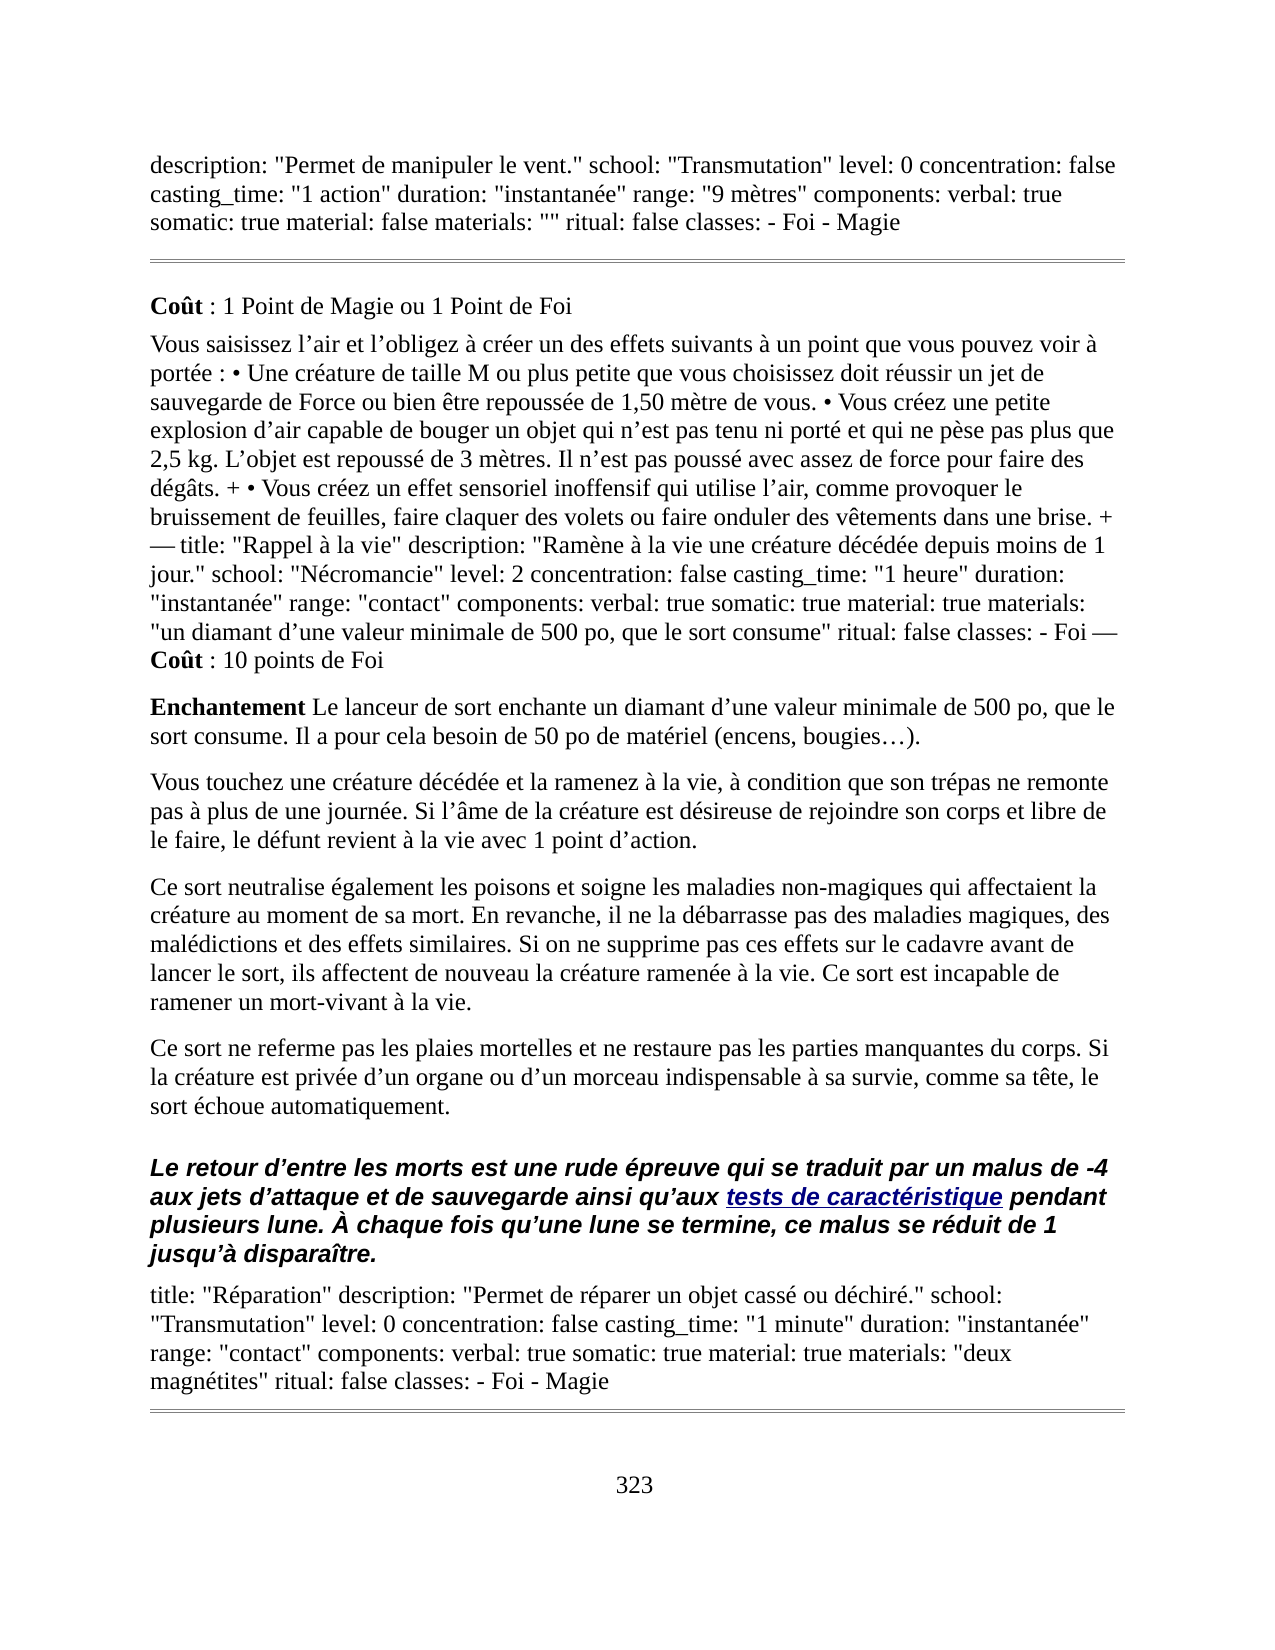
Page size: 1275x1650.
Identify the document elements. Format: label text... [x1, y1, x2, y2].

text title: "Réparation" description: "Permet de réparer un objet cassé ou déchiré." school: "Transmutation" level: 0 concentration: false casting_time: "1 minute" duration: "instantanée" range: "contact" components: verbal: true somatic: true material: true materials: "deux magnétites" ritual: false classes: - Foi - Magie [150, 1280, 1125, 1395]
text Enchantement Le lanceur de sort enchante un diamant d’une valeur minimale de 500 po, que le sort consume. Il a pour cela besoin de 50 po de matériel (encens, bougies…​). [150, 692, 1125, 749]
text Ce sort neutralise également les poisons et soigne les maladies non-magiques qui affectaient la créature au moment de sa mort. En revanche, il ne la débarrasse pas des maladies magiques, des malédictions et des effets similaires. Si on ne supprime pas ces effets sur le cadavre avant de lancer le sort, ils affectent de nouveau la créature ramenée à la vie. Ce sort est incapable de ramener un mort-vivant à la vie. [150, 872, 1125, 1015]
text Vous touchez une créature décédée et la ramenez à la vie, à condition que son trépas ne remonte pas à plus de une journée. Si l’âme de la créature est désireuse de rejoindre son corps et libre de le faire, le défunt revient à la vie avec 1 point d’action. [150, 767, 1125, 854]
subtitle Le retour d’entre les morts est une rude épreuve qui se traduit par un malus de -4 aux jets d’attaque et de sauvegarde ainsi qu’aux tests de caractéristique pendant plusieurs lune. À chaque fois qu’une lune se termine, ce malus se réduit de 1 jusqu’à disparaître. [150, 1153, 1125, 1268]
text Vous saisissez l’air et l’obligez à créer un des effets suivants à un point que vous pouvez voir à portée : • Une créature de taille M ou plus petite que vous choisissez doit réussir un jet de sauvegarde de Force ou bien être repoussée de 1,50 mètre de vous. • Vous créez une petite explosion d’air capable de bouger un objet qui n’est pas tenu ni porté et qui ne pèse pas plus que 2,5 kg. L’objet est repoussé de 3 mètres. Il n’est pas poussé avec assez de force pour faire des dégâts. + • Vous créez un effet sensoriel inoffensif qui utilise l’air, comme provoquer le bruissement de feuilles, faire claquer des volets ou faire onduler des vêtements dans une brise. + — title: "Rappel à la vie" description: "Ramène à la vie une créature décédée depuis moins de 1 jour." school: "Nécromancie" level: 2 concentration: false casting_time: "1 heure" duration: "instantanée" range: "contact" components: verbal: true somatic: true material: true materials: "un diamant d’une valeur minimale de 500 po, que le sort consume" ritual: false classes: - Foi — Coût : 10 points de Foi [150, 329, 1125, 674]
text Coût : 1 Point de Magie ou 1 Point de Foi [150, 291, 1125, 320]
text description: "Permet de manipuler le vent." school: "Transmutation" level: 0 concentration: false casting_time: "1 action" duration: "instantanée" range: "9 mètres" components: verbal: true somatic: true material: false materials: "" ritual: false classes: - Foi - Magie [150, 150, 1125, 236]
text Ce sort ne referme pas les plaies mortelles et ne restaure pas les parties manquantes du corps. Si la créature est privée d’un organe ou d’un morceau indispensable à sa survie, comme sa tête, le sort échoue automatiquement. [150, 1033, 1125, 1119]
